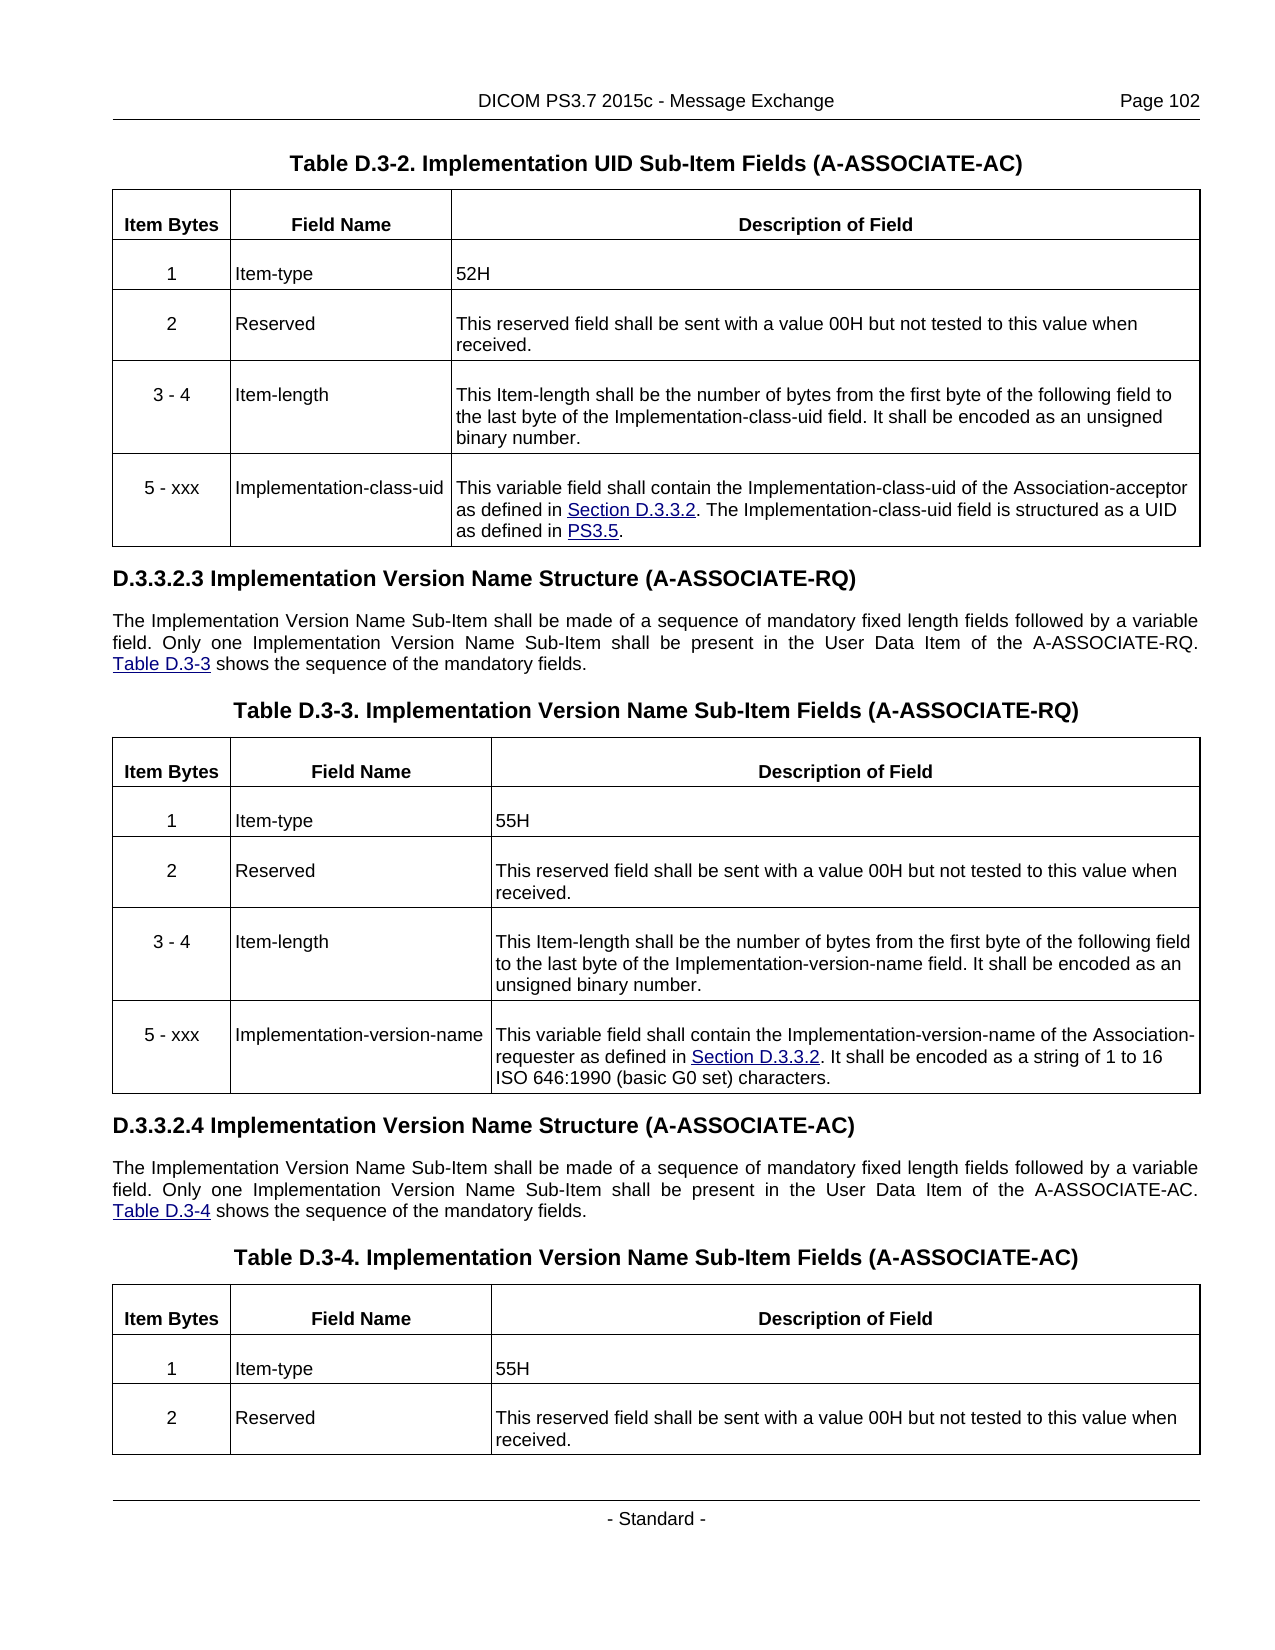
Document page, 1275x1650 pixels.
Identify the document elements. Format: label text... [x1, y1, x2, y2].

text Table D.3-3. Implementation Version Name Sub-Item Fields (A-ASSOCIATE-RQ) [112, 697, 1200, 723]
table_header Field Name [231, 738, 491, 786]
table_header Field Name [231, 1285, 491, 1333]
table_cell 52H [452, 240, 1199, 289]
table_cell 3 - 4 [113, 908, 230, 1000]
table_cell Item-length [231, 361, 451, 453]
table_cell Reserved [231, 290, 451, 360]
table_cell Item-type [231, 787, 491, 836]
table_header Field Name [231, 190, 451, 239]
text D.3.3.2.3 Implementation Version Name Structure (A-ASSOCIATE-RQ) [112, 565, 1200, 591]
table_cell This variable field shall contain the Implementation-version-name of the Association-requester as defined in Section D.3.3.2. It shall be encoded as a string of 1 to 16 ISO 646:1990 (basic G0 set) characters. [492, 1001, 1199, 1093]
table_cell This reserved field shall be sent with a value 00H but not tested to this value when received. [492, 1384, 1199, 1454]
table_cell 55H [492, 787, 1199, 836]
table_header Description of Field [492, 738, 1199, 786]
table_cell 2 [113, 1384, 230, 1454]
table_cell Reserved [231, 837, 491, 907]
table_cell Item-type [231, 1335, 491, 1383]
text Table D.3-2. Implementation UID Sub-Item Fields (A-ASSOCIATE-AC) [112, 150, 1200, 176]
table_cell 5 - xxx [113, 1001, 230, 1093]
table_cell 5 - xxx [113, 454, 230, 546]
table_header Description of Field [452, 190, 1199, 239]
table_cell This Item-length shall be the number of bytes from the first byte of the following field to the last byte of the Implementation-class-uid field. It shall be encoded as an unsigned binary number. [452, 361, 1199, 453]
table_header Item Bytes [113, 1285, 230, 1333]
table_cell Item-length [231, 908, 491, 1000]
text The Implementation Version Name Sub-Item shall be made of a sequence of mandatory fixed length fields followed by a variable field. Only one Implementation Version Name Sub-Item shall be present in the User Data Item of the A-ASSOCIATE-AC. Table D.3-4 shows the sequence of the mandatory fields. [112, 1157, 1200, 1222]
table_header Item Bytes [113, 738, 230, 786]
table_cell 2 [113, 837, 230, 907]
table_cell 1 [113, 1335, 230, 1383]
table_cell 2 [113, 290, 230, 360]
text D.3.3.2.4 Implementation Version Name Structure (A-ASSOCIATE-AC) [112, 1113, 1200, 1138]
table_cell Item-type [231, 240, 451, 289]
table_header Description of Field [492, 1285, 1199, 1333]
table_cell Implementation-version-name [231, 1001, 491, 1093]
text Table D.3-4. Implementation Version Name Sub-Item Fields (A-ASSOCIATE-AC) [112, 1244, 1200, 1270]
table_cell 55H [492, 1335, 1199, 1383]
table_cell Implementation-class-uid [231, 454, 451, 546]
table_cell 3 - 4 [113, 361, 230, 453]
table_cell 1 [113, 787, 230, 836]
table_cell This variable field shall contain the Implementation-class-uid of the Association-acceptor as defined in Section D.3.3.2. The Implementation-class-uid field is structured as a UID as defined in PS3.5. [452, 454, 1199, 546]
table_cell This reserved field shall be sent with a value 00H but not tested to this value when received. [492, 837, 1199, 907]
text The Implementation Version Name Sub-Item shall be made of a sequence of mandatory fixed length fields followed by a variable field. Only one Implementation Version Name Sub-Item shall be present in the User Data Item of the A-ASSOCIATE-RQ. Table D.3-3 shows the sequence of the mandatory fields. [112, 610, 1200, 675]
table_header Item Bytes [113, 190, 230, 239]
table_cell 1 [113, 240, 230, 289]
table_cell This Item-length shall be the number of bytes from the first byte of the following field to the last byte of the Implementation-version-name field. It shall be encoded as an unsigned binary number. [492, 908, 1199, 1000]
table_cell Reserved [231, 1384, 491, 1454]
table_cell This reserved field shall be sent with a value 00H but not tested to this value when received. [452, 290, 1199, 360]
